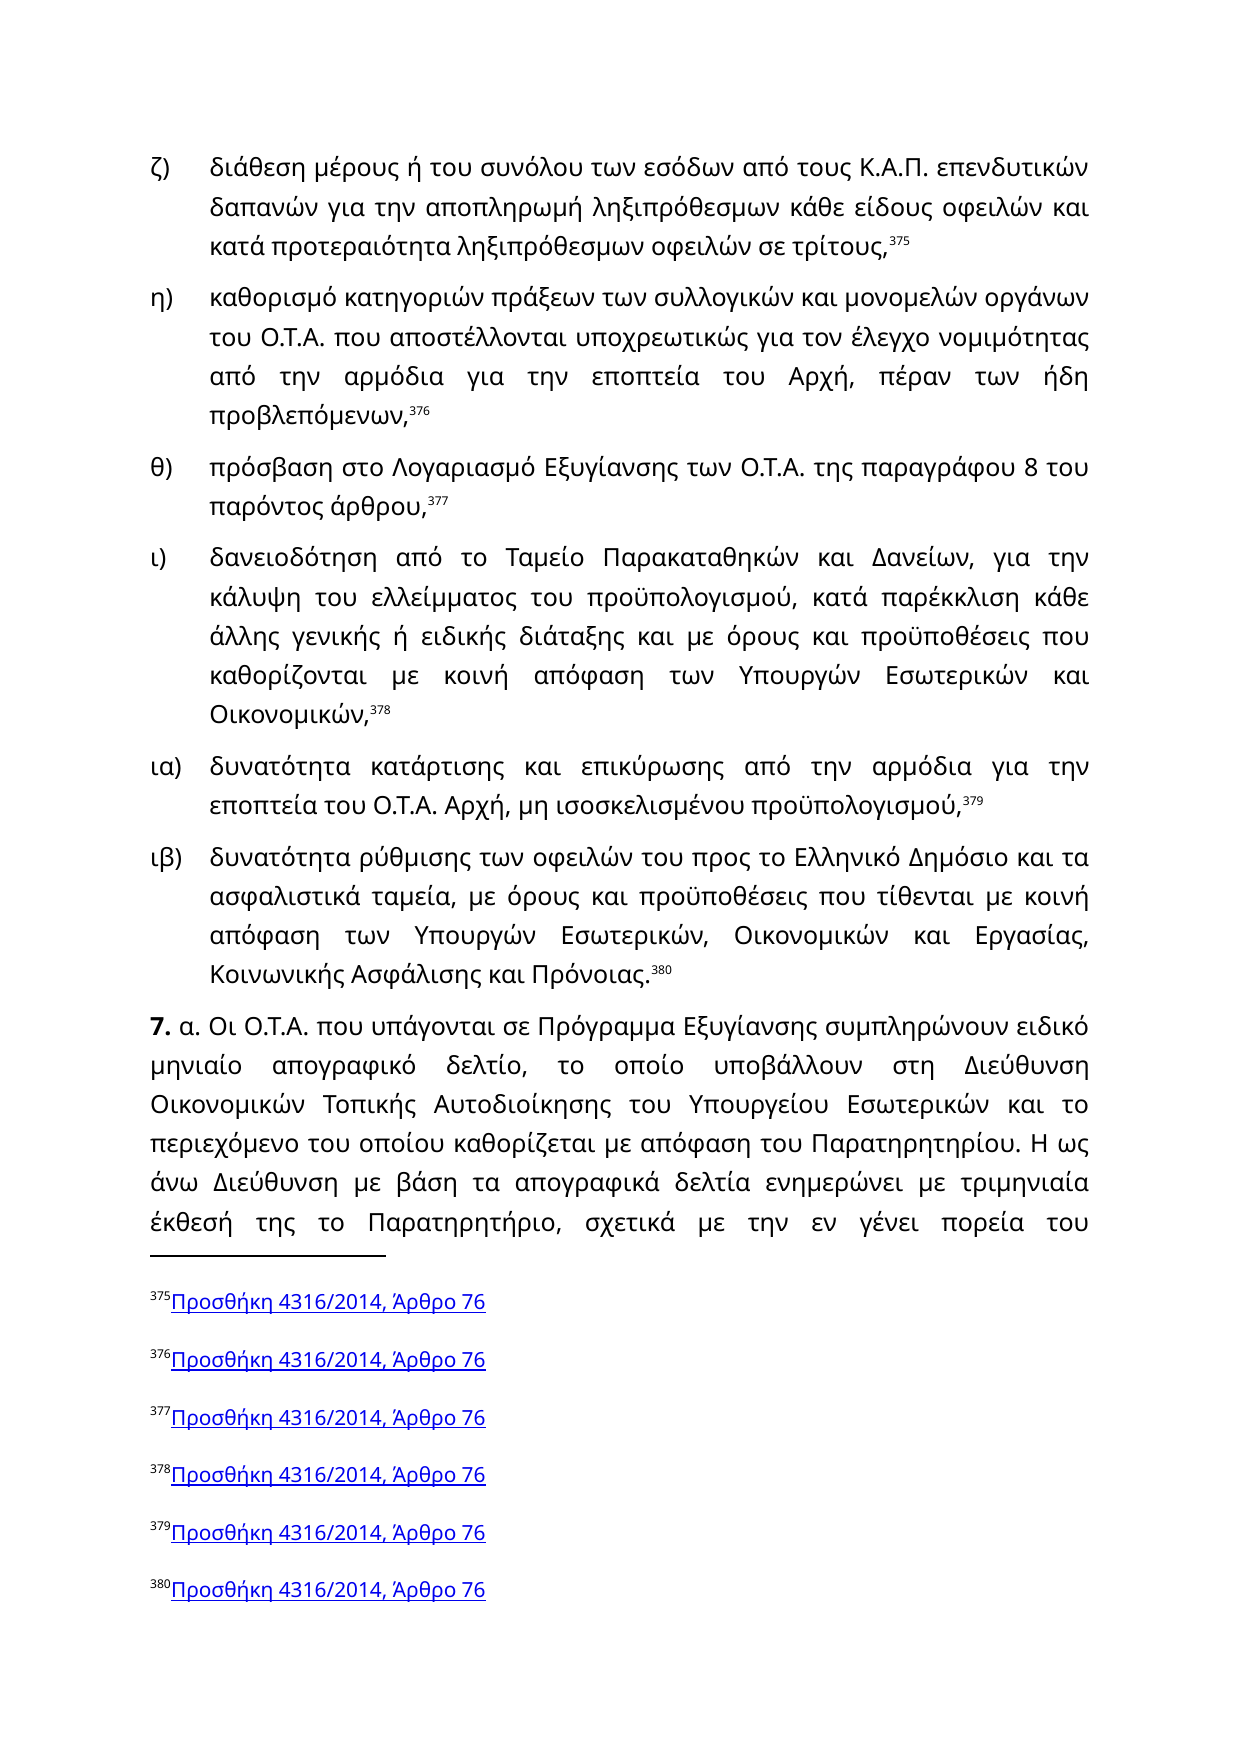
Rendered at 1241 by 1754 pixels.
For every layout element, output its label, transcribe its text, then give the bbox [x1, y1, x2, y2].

text Προσθήκη 4316/2014, Άρθρο 76 [150, 1460, 1090, 1489]
text Προσθήκη 4316/2014, Άρθρο 76 [150, 1518, 1090, 1546]
text Προσθήκη 4316/2014, Άρθρο 76 [150, 1576, 1090, 1604]
text 7. α. Οι Ο.Τ.Α. που υπάγονται σε Πρόγραμμα Εξυγίανσης συμπληρώνουν ειδικό μηνιαίο απογραφικό δελτίο, το οποίο υποβάλλουν στη Διεύθυνση Οικονομικών Τοπικής Αυτοδιοίκησης του Υπουργείου Εσωτερικών και το περιεχόμενο του οποίου καθορίζεται με απόφαση του Παρατηρητηρίου. Η ως άνω Διεύθυνση με βάση τα απογραφικά δελτία ενημερώνει με τριμηνιαία έκθεσή της το Παρατηρητήριο, σχετικά με την εν γένει πορεία του [150, 1008, 1090, 1238]
list θ) πρόσβαση στο Λογαριασμό Εξυγίανσης των Ο.Τ.Α. της παραγράφου 8 του παρόντος άρθρου, [150, 449, 1090, 522]
list ζ) διάθεση μέρους ή του συνόλου των εσόδων από τους Κ.Α.Π. επενδυτικών δαπανών για την αποπληρωμή ληξιπρόθεσμων κάθε είδους οφειλών και κατά προτεραιότητα ληξιπρόθεσμων οφειλών σε τρίτους, [150, 150, 1090, 262]
list ι) δανειοδότηση από το Ταμείο Παρακαταθηκών και Δανείων, για την κάλυψη του ελλείμματος του προϋπολογισμού, κατά παρέκκλιση κάθε άλλης γενικής ή ειδικής διάταξης και με όρους και προϋποθέσεις που καθορίζονται με κοινή απόφαση των Υπουργών Εσωτερικών και Οικονομικών, [150, 540, 1090, 731]
list ια) δυνατότητα κατάρτισης και επικύρωσης από την αρμόδια για την εποπτεία του Ο.Τ.Α. Αρχή, μη ισοσκελισμένου προϋπολογισμού, [150, 748, 1090, 822]
list ιβ) δυνατότητα ρύθμισης των οφειλών του προς το Ελληνικό Δημόσιο και τα ασφαλιστικά ταμεία, με όρους και προϋποθέσεις που τίθενται με κοινή απόφαση των Υπουργών Εσωτερικών, Οικονομικών και Εργασίας, Κοινωνικής Ασφάλισης και Πρόνοιας. [150, 839, 1090, 991]
text Προσθήκη 4316/2014, Άρθρο 76 [150, 1403, 1090, 1431]
text Προσθήκη 4316/2014, Άρθρο 76 [150, 1345, 1090, 1373]
text Προσθήκη 4316/2014, Άρθρο 76 [150, 1287, 1090, 1316]
list η) καθορισμό κατηγοριών πράξεων των συλλογικών και μονομελών οργάνων του Ο.Τ.Α. που αποστέλλονται υποχρεωτικώς για τον έλεγχο νομιμότητας από την αρμόδια για την εποπτεία του Αρχή, πέραν των ήδη προβλεπόμενων, [150, 280, 1090, 432]
